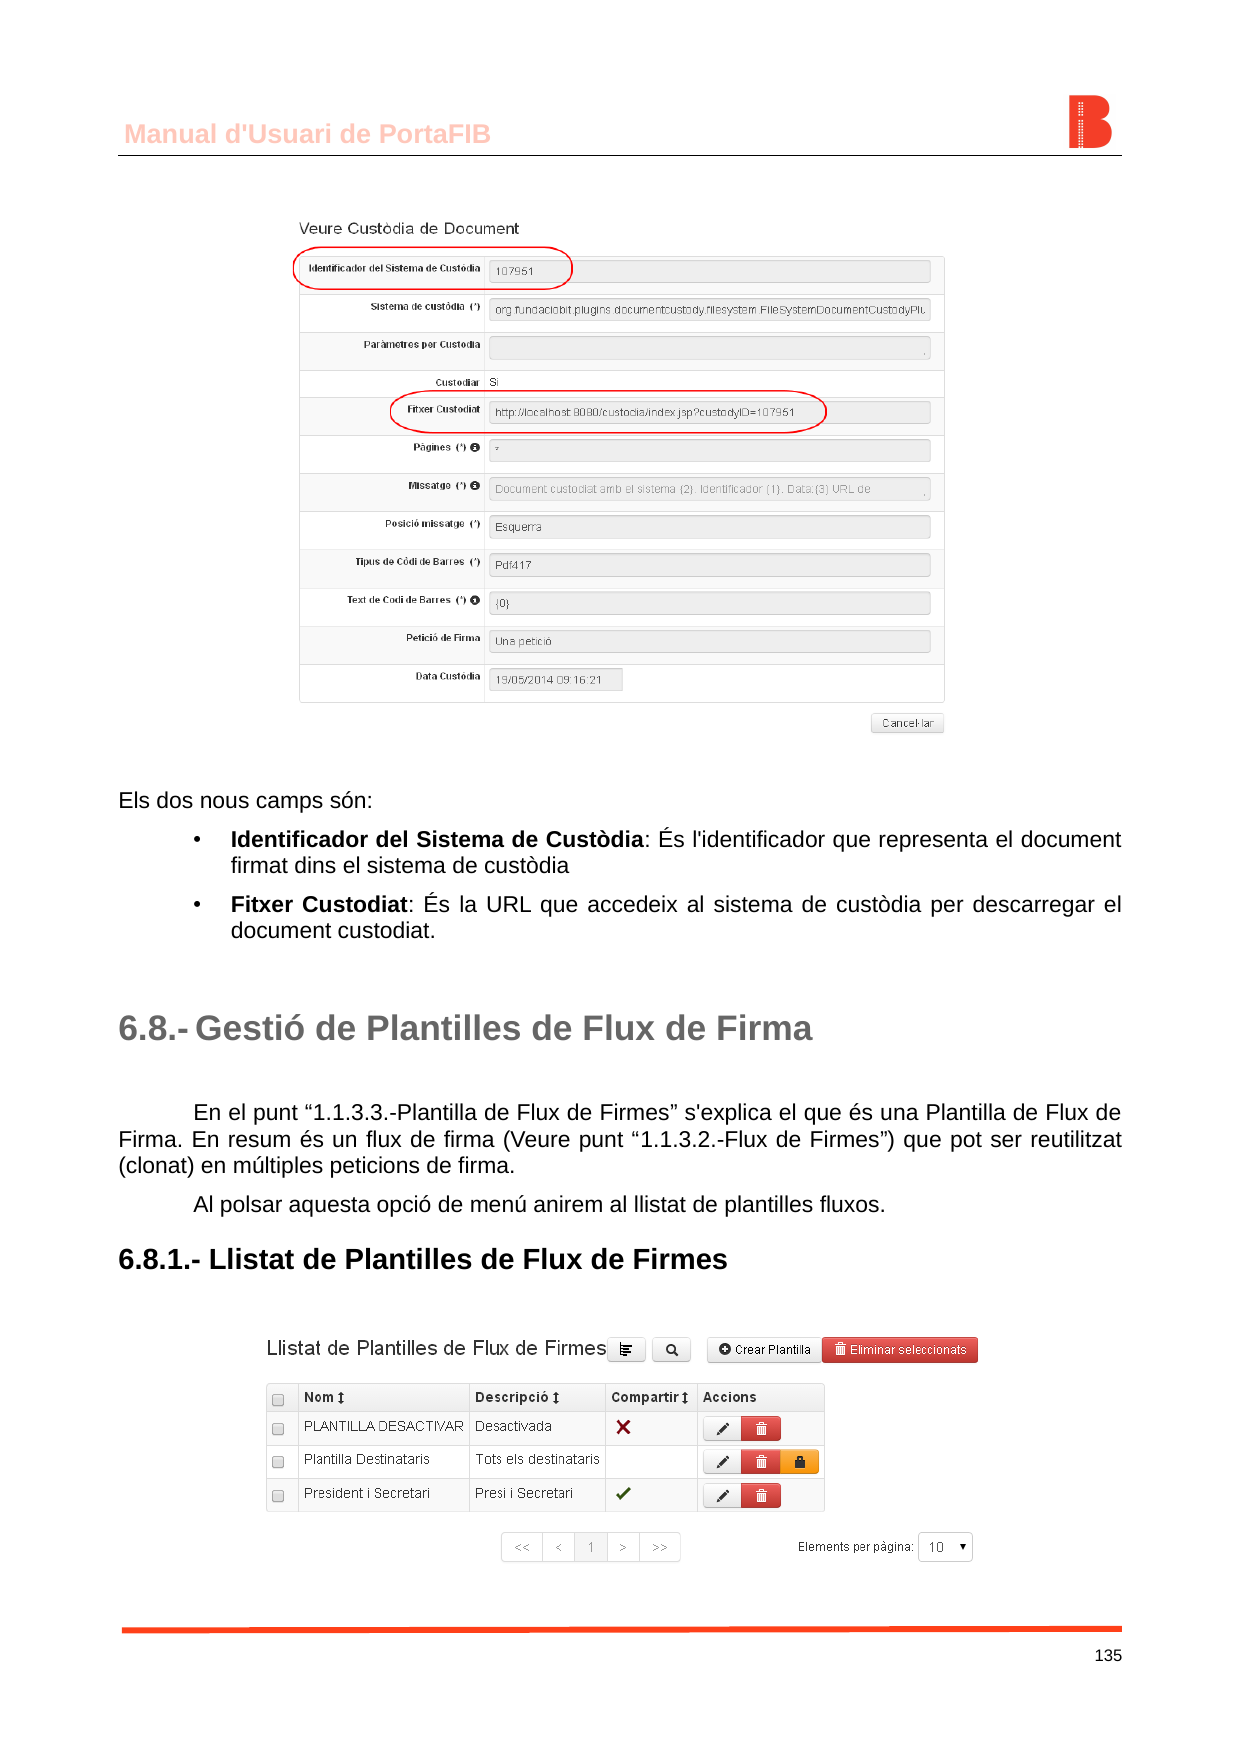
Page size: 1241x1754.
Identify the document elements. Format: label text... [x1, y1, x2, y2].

subtitle Llistat de Plantilles de Flux de Firmes [118, 1242, 1122, 1276]
list Fitxer Custodiat: És la URL que accedeix al sistema de custòdia per descarregar el document custodiat. [193, 891, 1122, 943]
picture [292, 215, 948, 736]
text Al polsar aquesta opció de menú anirem al llistat de plantilles fluxos. [118, 1191, 1122, 1217]
subtitle Gestió de Plantilles de Flux de Firma [118, 1007, 1122, 1048]
text En el punt “1.1.3.3.-Plantilla de Flux de Firmes” s'explica el que és una Plantilla de Flux de Firma. En resum és un flux de firma (Veure punt “1.1.3.2.-Flux de Firmes”) que pot ser reutilitzat (clonat) en múltiples peticions de firma. [118, 1099, 1122, 1178]
list Identificador del Sistema de Custòdia: És l'identificador que representa el document firmat dins el sistema de custòdia [193, 826, 1122, 878]
picture [259, 1327, 981, 1573]
text Els dos nous camps són: [118, 787, 1122, 813]
picture [1063, 94, 1117, 150]
